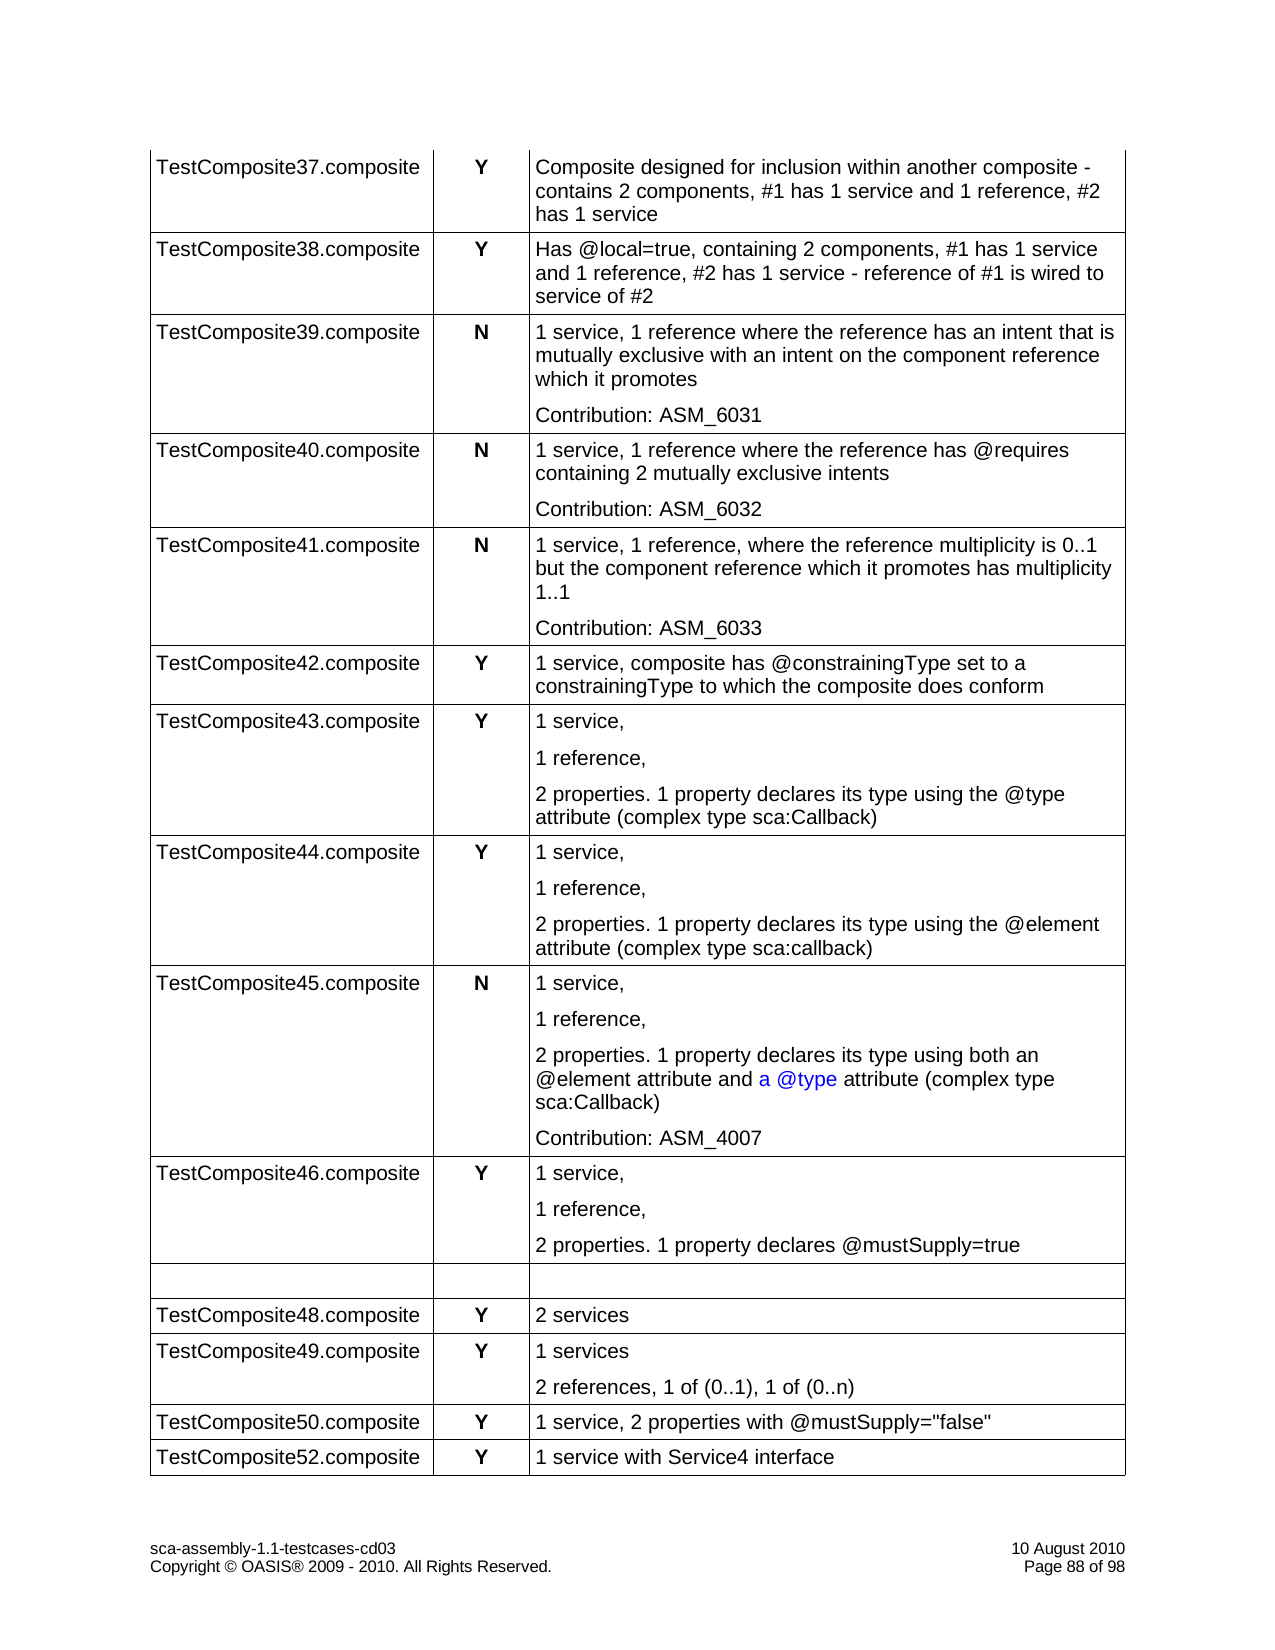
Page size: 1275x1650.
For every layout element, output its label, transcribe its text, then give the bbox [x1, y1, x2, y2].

table_cell 1 services 2 references, 1 of (0..1), 1 of (0..n) [530, 1334, 1125, 1404]
table_cell TestComposite41.composite [151, 528, 433, 645]
table_cell 1 service, 1 reference where the reference has @requires containing 2 mutually exclusive intents Contribution: ASM_6032 [530, 434, 1125, 527]
table_cell 1 service, 1 reference, 2 properties. 1 property declares its type using the @type attribute (complex type sca:Callback) [530, 705, 1125, 835]
table_cell Y [434, 150, 529, 232]
table_cell Has @local=true, containing 2 components, #1 has 1 service and 1 reference, #2 has 1 service - reference of #1 is wired to service of #2 [530, 233, 1125, 314]
table_cell TestComposite49.composite [151, 1334, 433, 1404]
table_cell 1 service, 1 reference, 2 properties. 1 property declares its type using the @element attribute (complex type sca:callback) [530, 836, 1125, 965]
table_cell Y [434, 1440, 529, 1475]
table_cell 1 service, composite has @constrainingType set to a constrainingType to which the composite does conform [530, 646, 1125, 704]
table_cell [151, 1264, 433, 1298]
table_cell N [434, 528, 529, 645]
table_cell [434, 1264, 529, 1298]
table_cell Y [434, 1157, 529, 1263]
table_cell Y [434, 646, 529, 704]
table_cell TestComposite44.composite [151, 836, 433, 965]
table_cell TestComposite42.composite [151, 646, 433, 704]
table_cell Y [434, 1299, 529, 1333]
table_cell Composite designed for inclusion within another composite - contains 2 components, #1 has 1 service and 1 reference, #2 has 1 service [530, 150, 1125, 232]
table_cell Y [434, 1405, 529, 1439]
table_cell TestComposite48.composite [151, 1299, 433, 1333]
table_cell TestComposite37.composite [151, 150, 433, 232]
table_cell 2 services [530, 1299, 1125, 1333]
table_cell N [434, 966, 529, 1156]
table_cell TestComposite45.composite [151, 966, 433, 1156]
table_cell N [434, 434, 529, 527]
table_cell Y [434, 1334, 529, 1404]
table_cell [530, 1264, 1125, 1298]
table_cell N [434, 315, 529, 433]
table_cell 1 service, 1 reference, 2 properties. 1 property declares its type using both an @element attribute and a @type attribute (complex type sca:Callback) Contribution: ASM_4007 [530, 966, 1125, 1156]
table_cell 1 service with Service4 interface [530, 1440, 1125, 1475]
table_cell TestComposite50.composite [151, 1405, 433, 1439]
table_cell TestComposite38.composite [151, 233, 433, 314]
table_cell 1 service, 1 reference, where the reference multiplicity is 0..1 but the component reference which it promotes has multiplicity 1..1 Contribution: ASM_6033 [530, 528, 1125, 645]
table_cell TestComposite43.composite [151, 705, 433, 835]
table_cell Y [434, 233, 529, 314]
table_cell Y [434, 836, 529, 965]
table_cell TestComposite39.composite [151, 315, 433, 433]
table_cell 1 service, 1 reference where the reference has an intent that is mutually exclusive with an intent on the component reference which it promotes Contribution: ASM_6031 [530, 315, 1125, 433]
table_cell TestComposite46.composite [151, 1157, 433, 1263]
table_cell TestComposite40.composite [151, 434, 433, 527]
table_cell Y [434, 705, 529, 835]
table_cell 1 service, 1 reference, 2 properties. 1 property declares @mustSupply=true [530, 1157, 1125, 1263]
table_cell 1 service, 2 properties with @mustSupply="false" [530, 1405, 1125, 1439]
table_cell TestComposite52.composite [151, 1440, 433, 1475]
